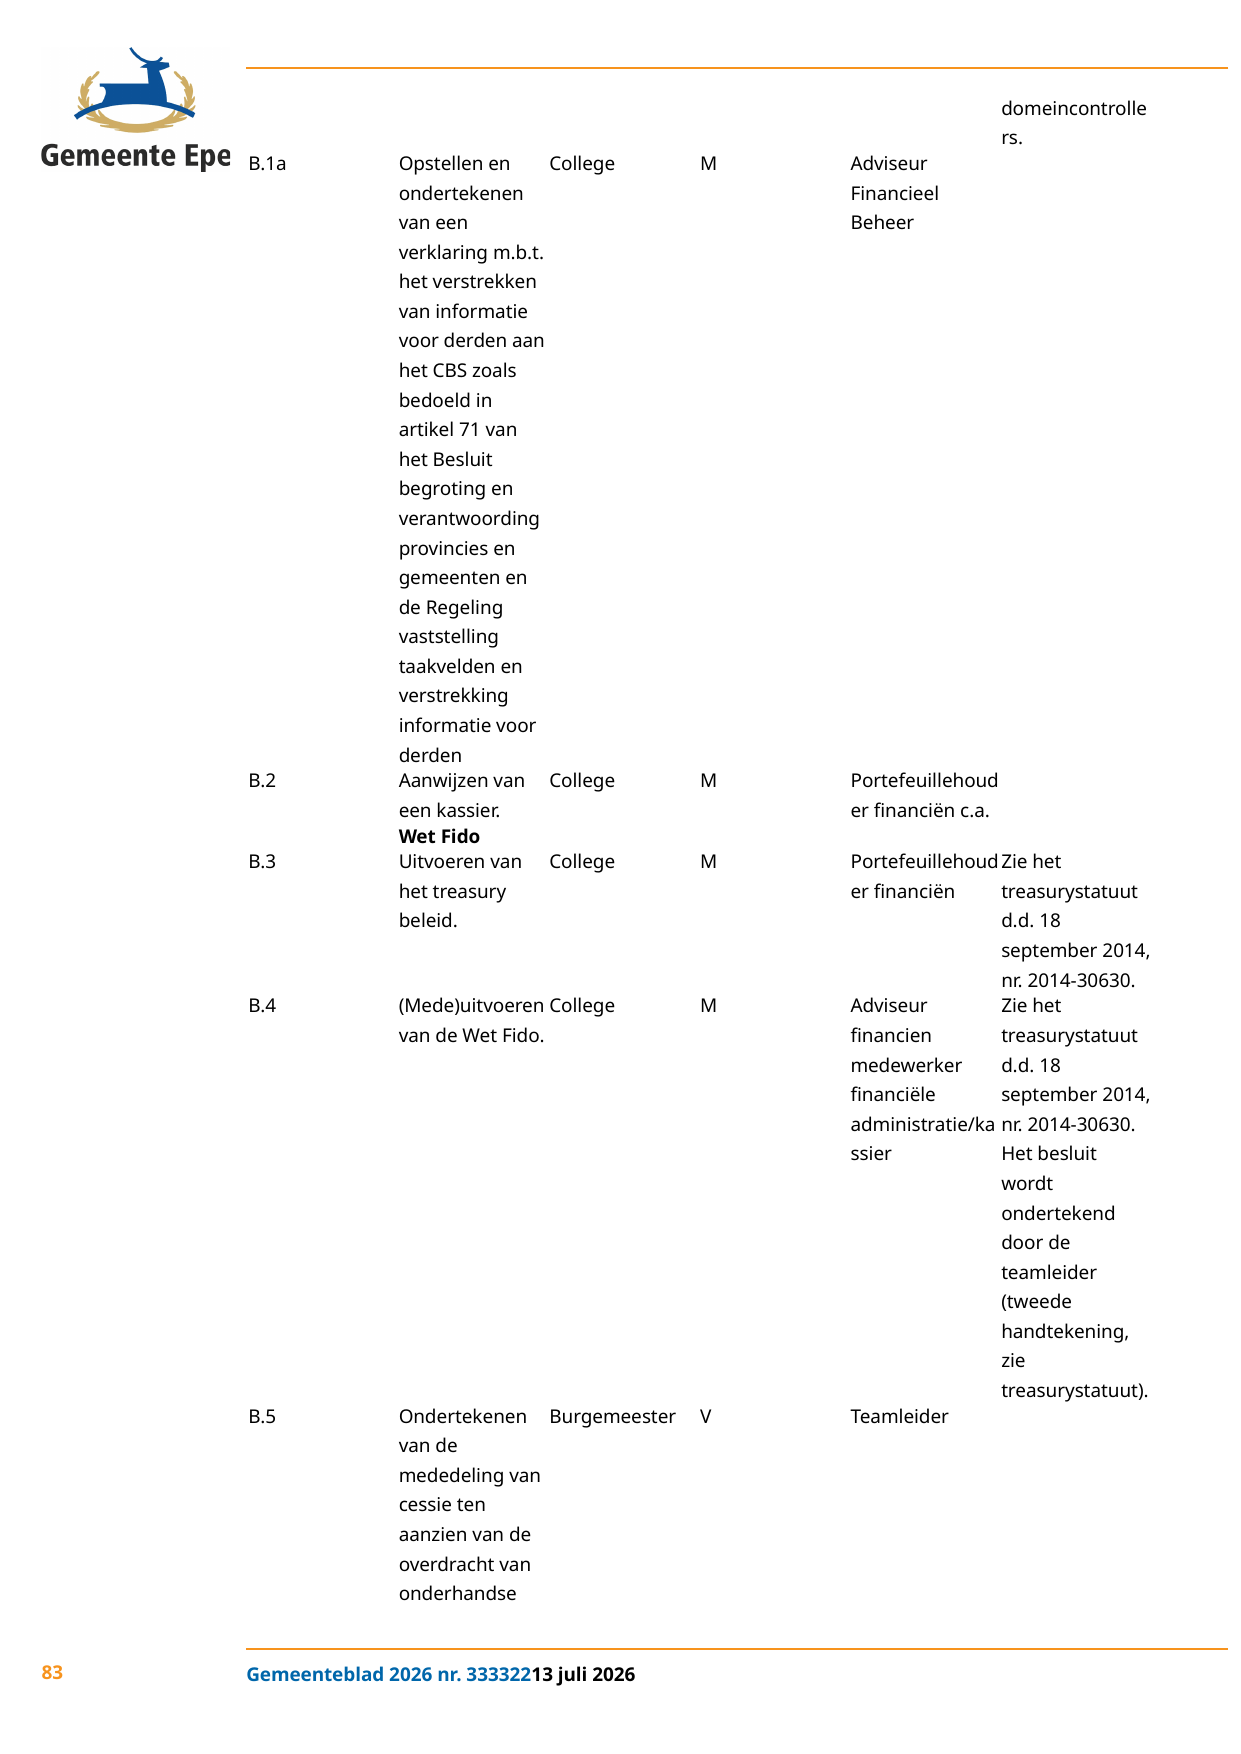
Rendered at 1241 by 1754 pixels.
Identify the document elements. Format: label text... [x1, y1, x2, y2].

table_cell M [700, 150, 850, 767]
table_cell B.5 [248, 1403, 398, 1606]
table_cell [850, 823, 1001, 848]
table_cell Teamleider [850, 1403, 1001, 1606]
table_cell Ondertekenen van de mededeling van cessie ten aanzien van de overdracht van onderhandse [399, 1403, 549, 1606]
table_cell [700, 823, 850, 848]
picture [41, 47, 231, 172]
table_cell Zie het treasurystatuut d.d. 18 september 2014, nr. 2014-30630. [1001, 849, 1152, 993]
table_cell [248, 95, 398, 150]
table_cell [1001, 768, 1152, 823]
table_cell Opstellen en ondertekenen van een verklaring m.b.t. het verstrekken van informatie voor derden aan het CBS zoals bedoeld in artikel 71 van het Besluit begroting en verantwoording provincies en gemeenten en de Regeling vaststelling taakvelden en verstrekking informatie voor derden [399, 150, 549, 767]
table_cell Uitvoeren van het treasury beleid. [399, 849, 549, 993]
table_cell Wet Fido [399, 823, 549, 848]
table_cell [1001, 823, 1152, 848]
table_cell [850, 95, 1001, 150]
table_cell M [700, 849, 850, 993]
table_cell College [549, 849, 700, 993]
table_cell domeincontrollers. [1001, 95, 1152, 150]
table_cell [248, 823, 398, 848]
table_cell (Mede)uitvoeren van de Wet Fido. [399, 993, 549, 1403]
table_cell College [549, 150, 700, 767]
table_cell [700, 95, 850, 150]
table_cell Adviseur financien medewerker financiële administratie/kassier [850, 993, 1001, 1403]
table_cell [399, 95, 549, 150]
table_cell M [700, 768, 850, 823]
table_cell Adviseur Financieel Beheer [850, 150, 1001, 767]
table_cell B.2 [248, 768, 398, 823]
table_cell Portefeuillehouder financiën c.a. [850, 768, 1001, 823]
table_cell B.4 [248, 993, 398, 1403]
table_cell M [700, 993, 850, 1403]
table_cell Portefeuillehouder financiën [850, 849, 1001, 993]
table_cell Burgemeester [549, 1403, 700, 1606]
table_cell V [700, 1403, 850, 1606]
table_cell [1001, 150, 1152, 767]
table_cell College [549, 768, 700, 823]
table_cell Zie het treasurystatuut d.d. 18 september 2014, nr. 2014-30630. Het besluit wordt ondertekend door de teamleider (tweede handtekening, zie treasurystatuut). [1001, 993, 1152, 1403]
table_cell College [549, 993, 700, 1403]
table_cell [549, 823, 700, 848]
table_cell [549, 95, 700, 150]
table_cell B.1a [248, 150, 398, 767]
table_cell Aanwijzen van een kassier. [399, 768, 549, 823]
table_cell B.3 [248, 849, 398, 993]
table_cell [1001, 1403, 1152, 1606]
